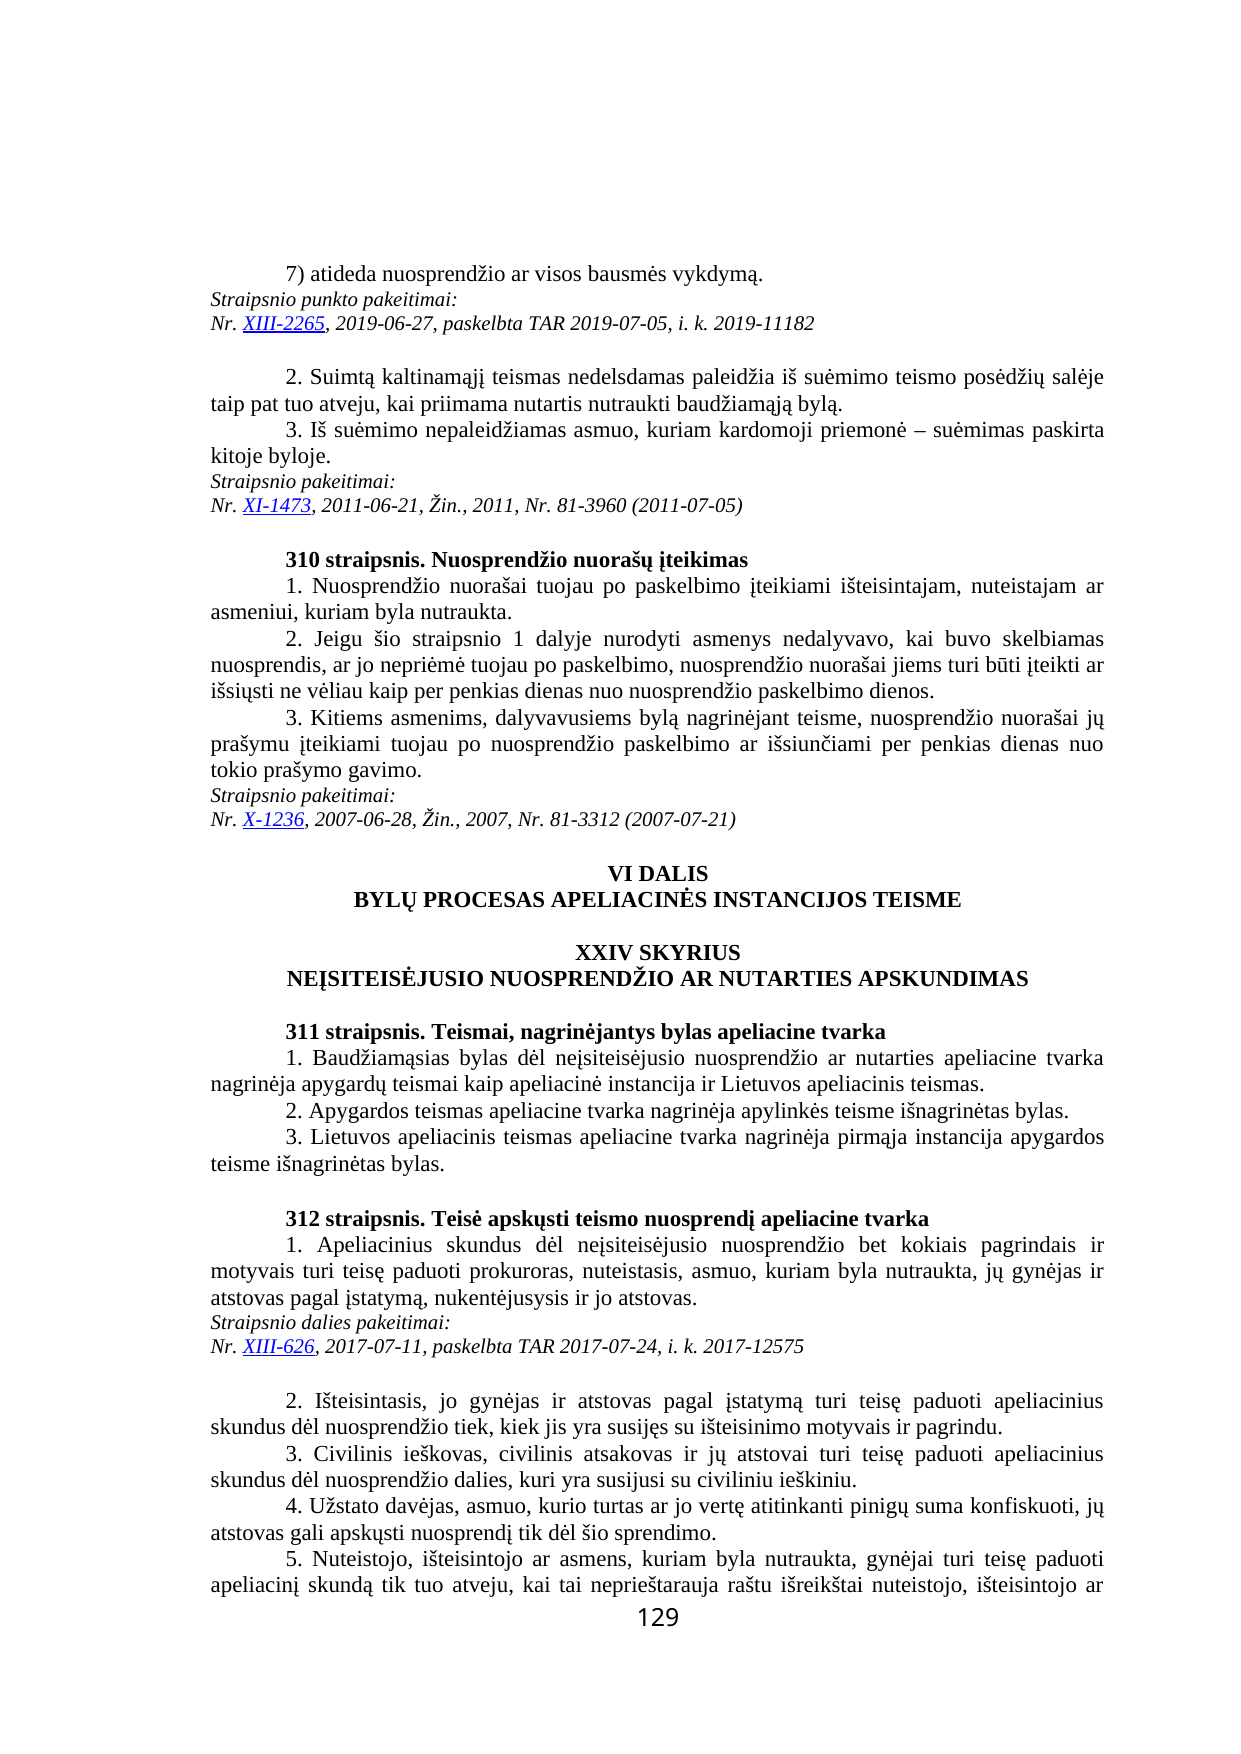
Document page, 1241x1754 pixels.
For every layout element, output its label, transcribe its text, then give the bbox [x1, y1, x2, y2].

text 2. Apygardos teismas apeliacine tvarka nagrinėja apylinkės teisme išnagrinėtas bylas. [210, 1097, 1105, 1123]
text Nr. X-1236, 2007-06-28, Žin., 2007, Nr. 81-3312 (2007-07-21) [210, 807, 1105, 831]
text Neįsiteisėjusio nuosprendžio ar nutarties apskundimas [210, 965, 1105, 991]
text 3. Lietuvos apeliacinis teismas apeliacine tvarka nagrinėja pirmąja instancija apygardos teisme išnagrinėtas bylas. [210, 1123, 1105, 1176]
text 3. Civilinis ieškovas, civilinis atsakovas ir jų atstovai turi teisę paduoti apeliacinius skundus dėl nuosprendžio dalies, kuri yra susijusi su civiliniu ieškiniu. [210, 1440, 1105, 1492]
text 3. Iš suėmimo nepaleidžiamas asmuo, kuriam kardomoji priemonė – suėmimas paskirta kitoje byloje. [210, 416, 1105, 469]
text 311 straipsnis. Teismai, nagrinėjantys bylas apeliacine tvarka [210, 1018, 1105, 1044]
text 312 straipsnis. Teisė apskųsti teismo nuosprendį apeliacine tvarka [210, 1205, 1105, 1231]
text Straipsnio pakeitimai: [210, 469, 1105, 493]
text Nr. XIII-626, 2017-07-11, paskelbta TAR 2017-07-24, i. k. 2017-12575 [210, 1334, 1105, 1358]
text 2. Suimtą kaltinamąjį teismas nedelsdamas paleidžia iš suėmimo teismo posėdžių salėje taip pat tuo atveju, kai priimama nutartis nutraukti baudžiamąją bylą. [210, 363, 1105, 416]
text 1. Baudžiamąsias bylas dėl neįsiteisėjusio nuosprendžio ar nutarties apeliacine tvarka nagrinėja apygardų teismai kaip apeliacinė instancija ir Lietuvos apeliacinis teismas. [210, 1044, 1105, 1097]
text Straipsnio pakeitimai: [210, 783, 1105, 807]
text 7) atideda nuosprendžio ar visos bausmės vykdymą. [210, 258, 1105, 286]
text Nr. XIII-2265, 2019-06-27, paskelbta TAR 2019-07-05, i. k. 2019-11182 [210, 311, 1105, 334]
text VI dalis [210, 860, 1105, 886]
text 2. Jeigu šio straipsnio 1 dalyje nurodyti asmenys nedalyvavo, kai buvo skelbiamas nuosprendis, ar jo nepriėmė tuojau po paskelbimo, nuosprendžio nuorašai jiems turi būti įteikti ar išsiųsti ne vėliau kaip per penkias dienas nuo nuosprendžio paskelbimo dienos. [210, 625, 1105, 704]
text Straipsnio dalies pakeitimai: [210, 1310, 1105, 1334]
text Nr. XI-1473, 2011-06-21, Žin., 2011, Nr. 81-3960 (2011-07-05) [210, 493, 1105, 517]
text 4. Užstato davėjas, asmuo, kurio turtas ar jo vertę atitinkanti pinigų suma konfiskuoti, jų atstovas gali apskųsti nuosprendį tik dėl šio sprendimo. [210, 1492, 1105, 1545]
text 3. Kitiems asmenims, dalyvavusiems bylą nagrinėjant teisme, nuosprendžio nuorašai jų prašymu įteikiami tuojau po nuosprendžio paskelbimo ar išsiunčiami per penkias dienas nuo tokio prašymo gavimo. [210, 704, 1105, 783]
text 2. Išteisintasis, jo gynėjas ir atstovas pagal įstatymą turi teisę paduoti apeliacinius skundus dėl nuosprendžio tiek, kiek jis yra susijęs su išteisinimo motyvais ir pagrindu. [210, 1387, 1105, 1440]
text XXIV skyrius [210, 939, 1105, 965]
text 1. Nuosprendžio nuorašai tuojau po paskelbimo įteikiami išteisintajam, nuteistajam ar asmeniui, kuriam byla nutraukta. [210, 572, 1105, 625]
text Bylų procesas apeliacinės instancijos teisme [210, 886, 1105, 912]
text 5. Nuteistojo, išteisintojo ar asmens, kuriam byla nutraukta, gynėjai turi teisę paduoti apeliacinį skundą tik tuo atveju, kai tai neprieštarauja raštu išreikštai nuteistojo, išteisintojo ar [210, 1545, 1105, 1598]
text 310 straipsnis. Nuosprendžio nuorašų įteikimas [210, 546, 1105, 572]
text Straipsnio punkto pakeitimai: [210, 286, 1105, 311]
text 1. Apeliacinius skundus dėl neįsiteisėjusio nuosprendžio bet kokiais pagrindais ir motyvais turi teisę paduoti prokuroras, nuteistasis, asmuo, kuriam byla nutraukta, jų gynėjas ir atstovas pagal įstatymą, nukentėjusysis ir jo atstovas. [210, 1231, 1105, 1310]
